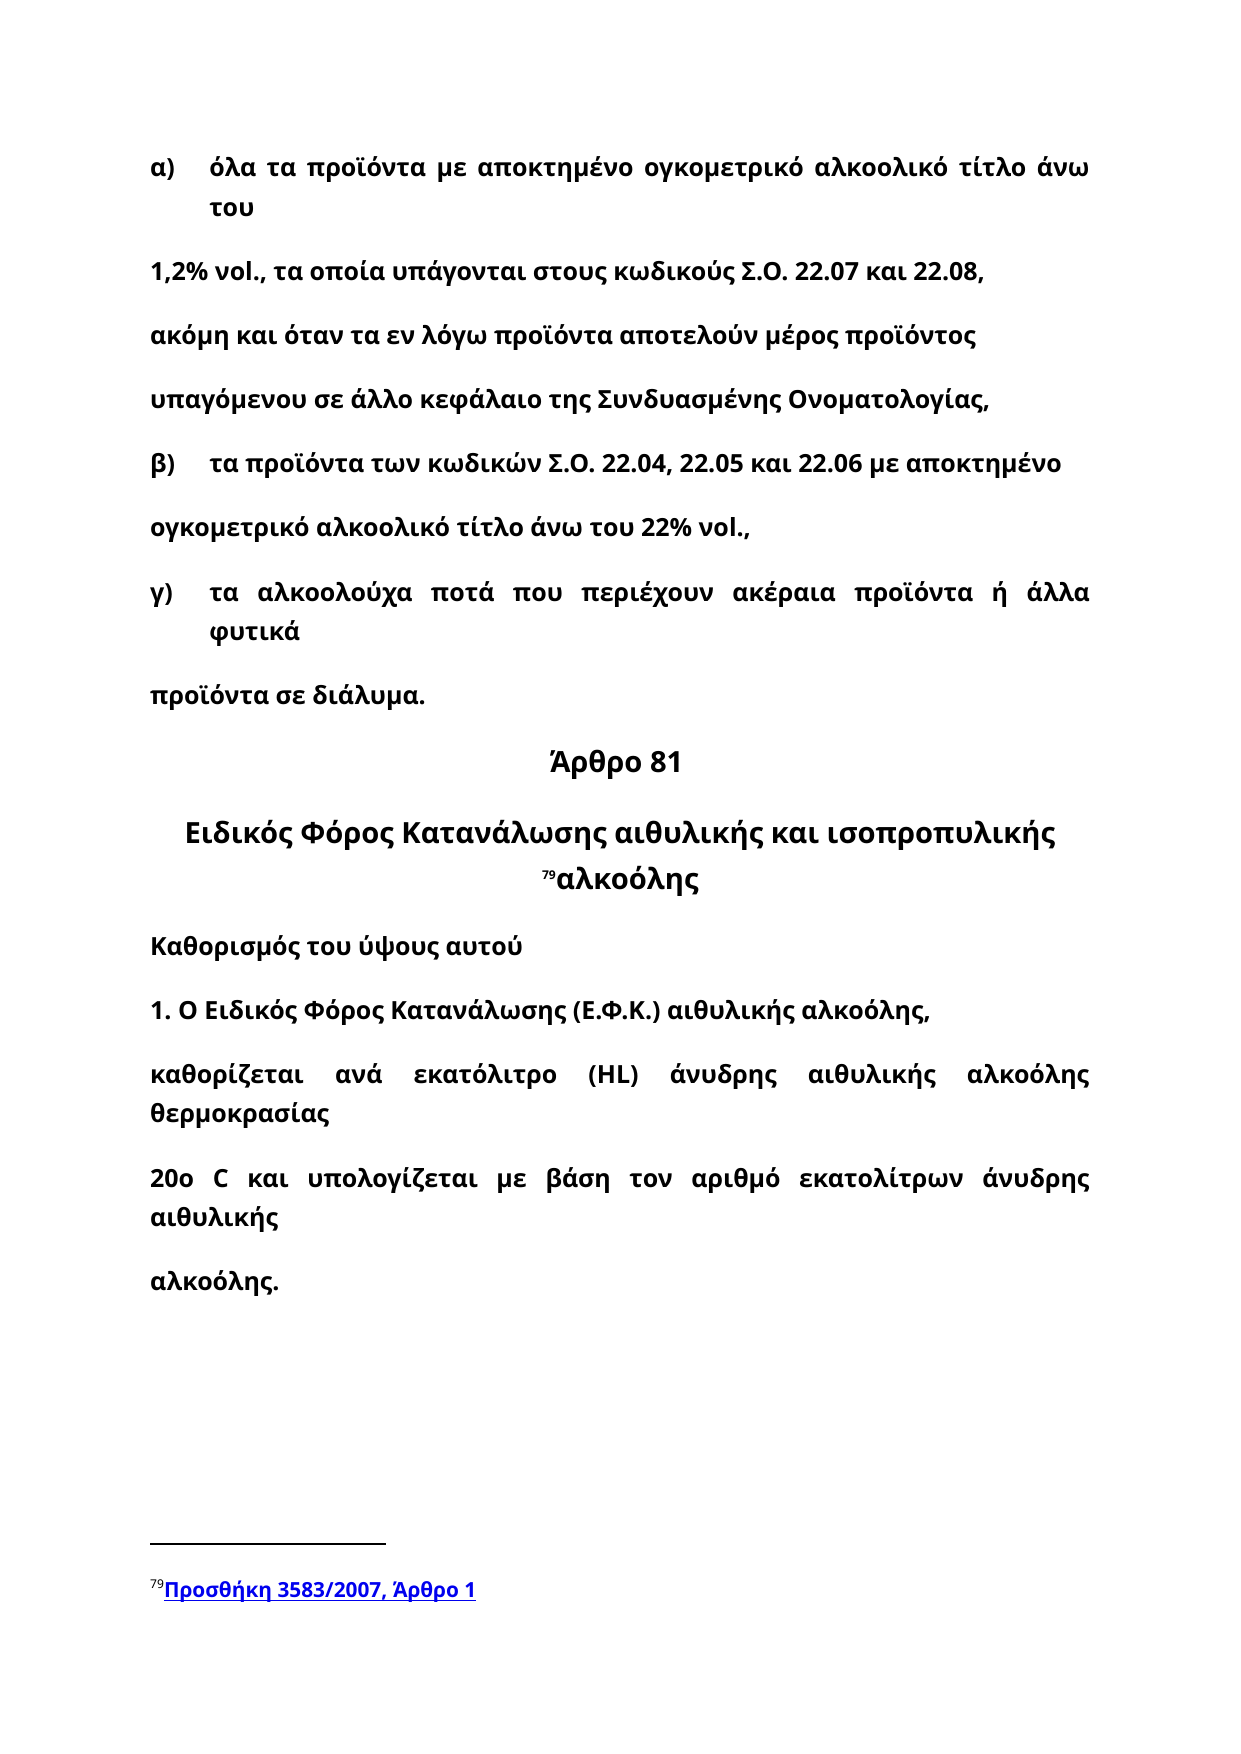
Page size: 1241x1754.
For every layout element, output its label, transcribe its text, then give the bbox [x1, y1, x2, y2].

text αλκοόλης. [150, 1263, 1090, 1298]
text προϊόντα σε διάλυμα. [150, 677, 1090, 712]
subtitle Άρθρο 81 [150, 742, 1090, 781]
text ακόμη και όταν τα εν λόγω προϊόντα αποτελούν μέρος προϊόντος [150, 317, 1090, 352]
text καθορίζεται ανά εκατόλιτρο (ΗL) άνυδρης αιθυλικής αλκοόλης θερμοκρασίας [150, 1057, 1090, 1130]
list γ) τα αλκοολούχα ποτά που περιέχουν ακέραια προϊόντα ή άλλα φυτικά [150, 574, 1090, 647]
text ογκομετρικό αλκοολικό τίτλο άνω του 22% νοl., [150, 510, 1090, 544]
text Καθορισμός του ύψους αυτού [150, 928, 1090, 963]
text υπαγόμενου σε άλλο κεφάλαιο της Συνδυασμένης Ονοματολογίας, [150, 382, 1090, 416]
subtitle Ειδικός Φόρος Κατανάλωσης αιθυλικής και ισοπροπυλικής αλκοόλης [150, 812, 1090, 898]
list α) όλα τα προϊόντα με αποκτημένο ογκομετρικό αλκοολικό τίτλο άνω του [150, 150, 1090, 223]
text Προσθήκη 3583/2007, Άρθρο 1 [150, 1576, 1090, 1604]
text 20ο C και υπολογίζεται με βάση τον αριθμό εκατολίτρων άνυδρης αιθυλικής [150, 1160, 1090, 1233]
text 1. Ο Ειδικός Φόρος Κατανάλωσης (Ε.Φ.Κ.) αιθυλικής αλκοόλης, [150, 993, 1090, 1027]
list β) τα προϊόντα των κωδικών Σ.Ο. 22.04, 22.05 και 22.06 με αποκτημένο [150, 446, 1090, 480]
text 1,2% νοl., τα οποία υπάγονται στους κωδικούς Σ.Ο. 22.07 και 22.08, [150, 253, 1090, 287]
